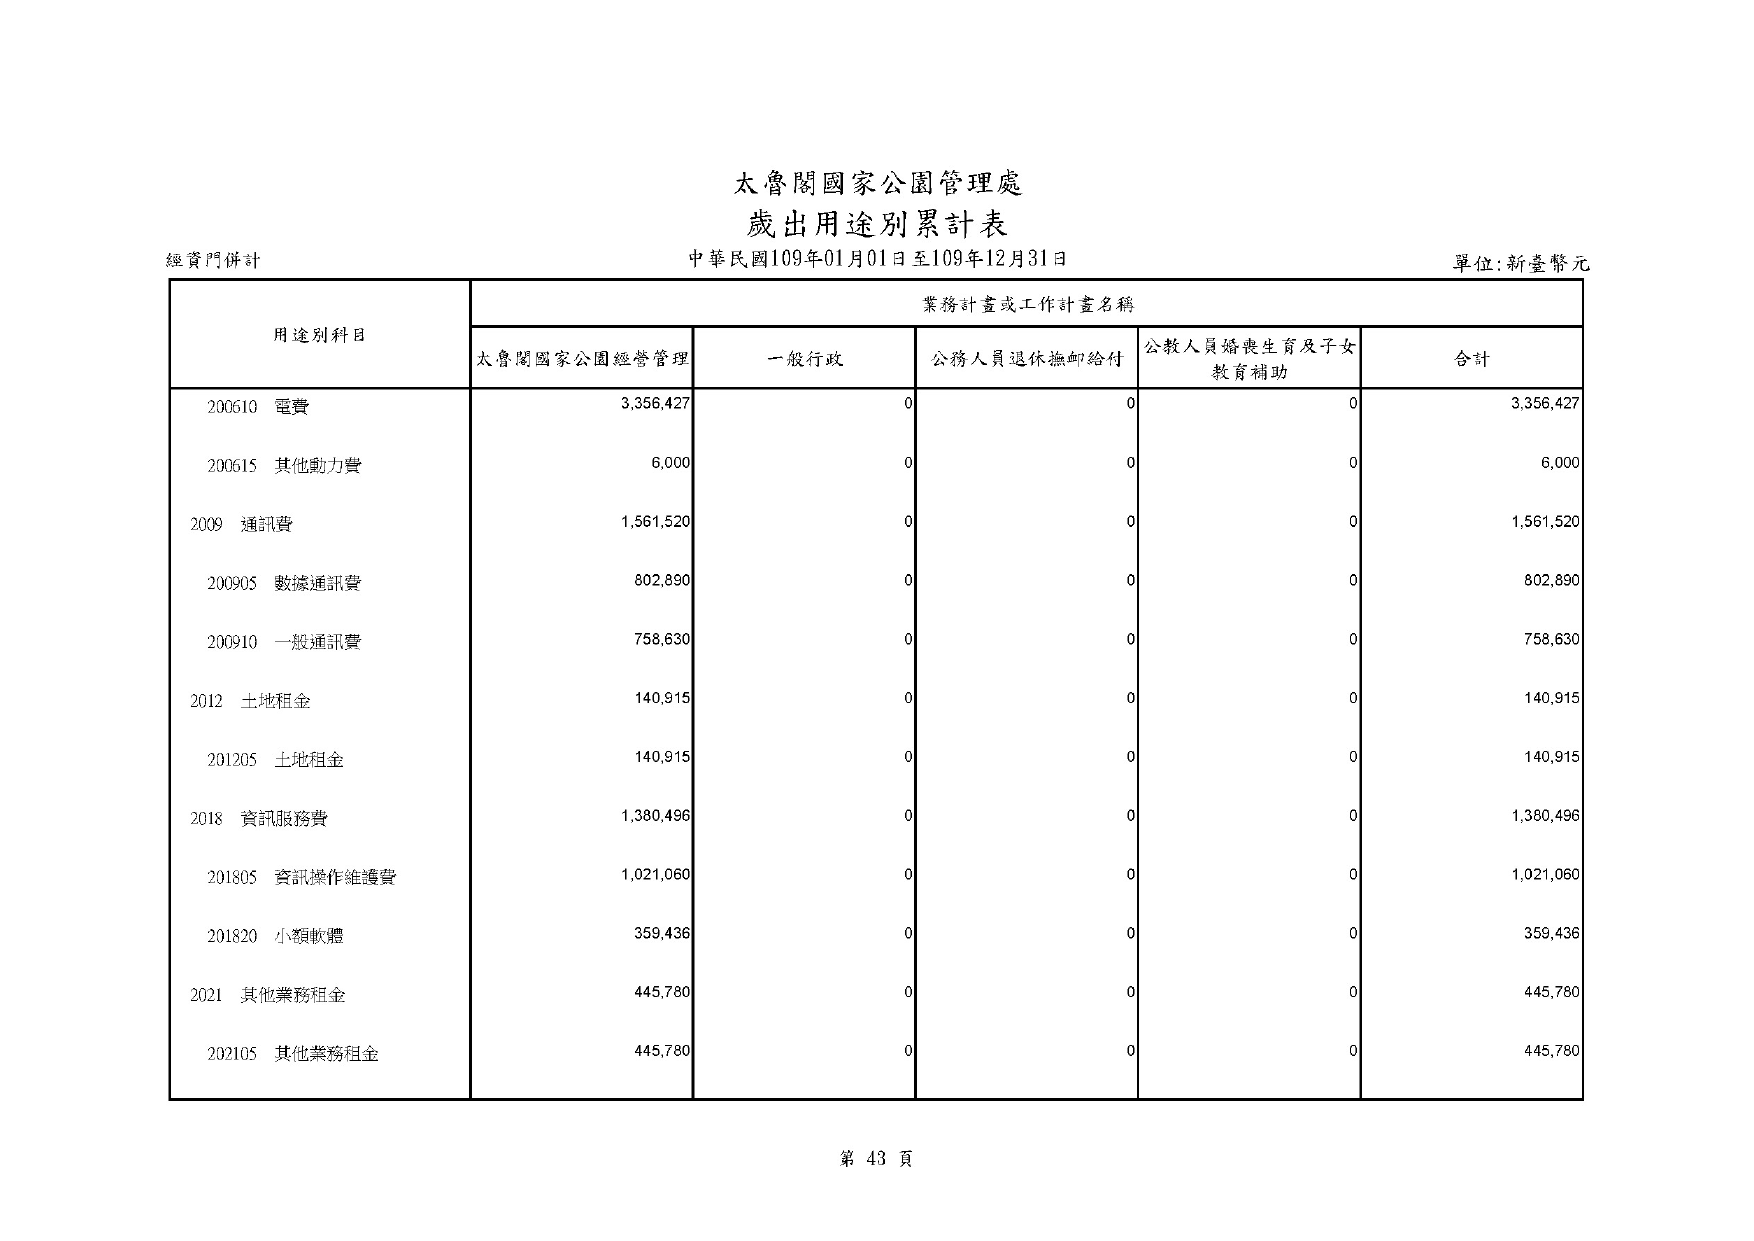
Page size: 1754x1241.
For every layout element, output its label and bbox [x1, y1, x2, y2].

picture [59, 59, 1695, 1216]
